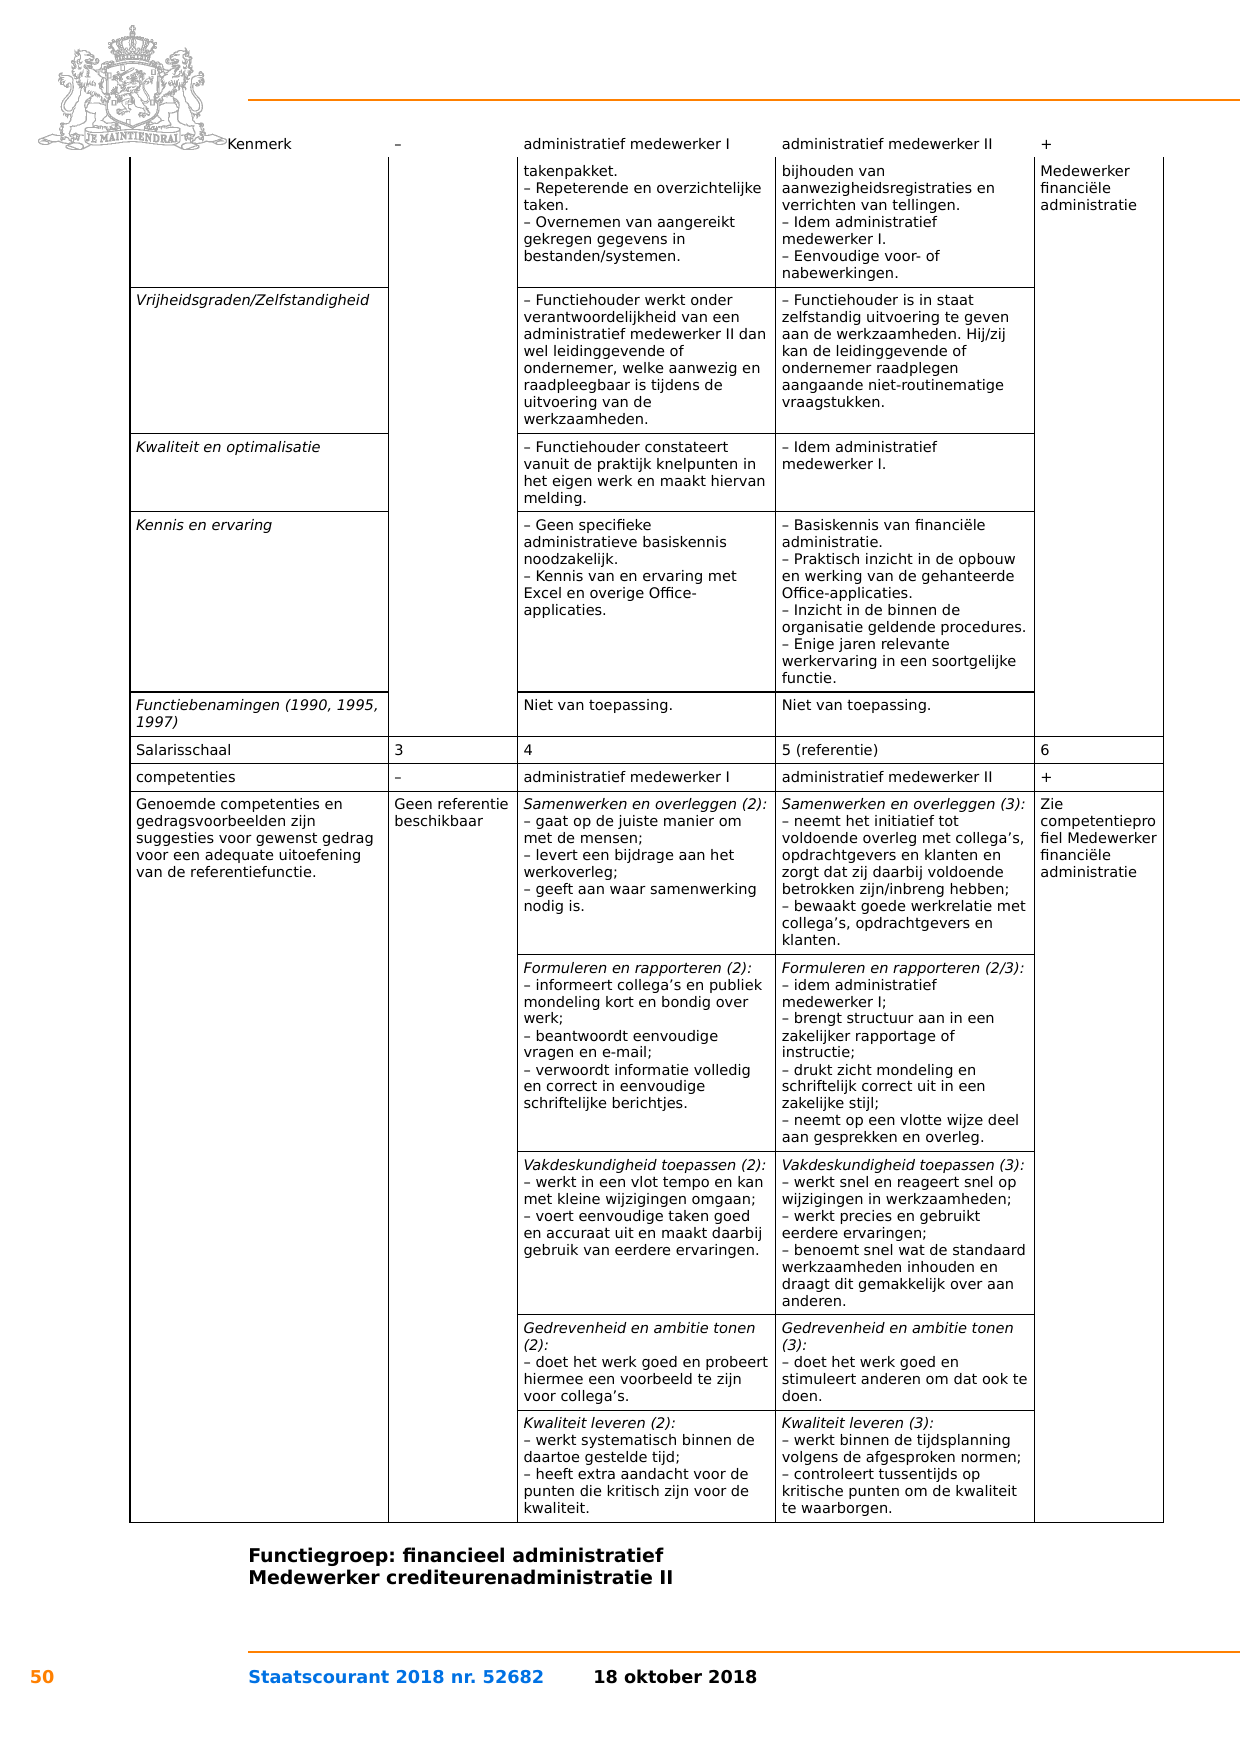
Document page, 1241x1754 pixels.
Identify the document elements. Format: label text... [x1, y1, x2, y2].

table_cell – Basiskennis van financiële administratie. – Praktisch inzicht in de opbouw en werking van de gehanteerde Office-applicaties. – Inzicht in de binnen de organisatie geldende procedures. – Enige jaren relevante werkervaring in een soortgelijke functie. [776, 512, 1034, 691]
table_cell – Functiehouder is in staat zelfstandig uitvoering te geven aan de werkzaamheden. Hij/zij kan de leidinggevende of ondernemer raadplegen aangaande niet-routinematige vraagstukken. [776, 288, 1034, 433]
table_cell – Idem administratief medewerker I. [776, 434, 1034, 511]
table_header + [1035, 131, 1163, 157]
table_cell Vakdeskundigheid toepassen (2): – werkt in een vlot tempo en kan met kleine wijzigingen omgaan; – voert eenvoudige taken goed en accuraat uit en maakt daarbij gebruik van eerdere ervaringen. [518, 1152, 775, 1314]
table_cell Gedrevenheid en ambitie tonen (2): – doet het werk goed en probeert hiermee een voorbeeld te zijn voor collega’s. [518, 1315, 775, 1409]
table_cell 3 [389, 737, 517, 763]
table_cell Niet van toepassing. [776, 693, 1034, 736]
table_cell Niet van toepassing. [518, 693, 775, 736]
table_cell Zie competentieprofiel Medewerker financiële administratie [1035, 792, 1163, 1522]
table_cell 4 [518, 737, 775, 763]
table_cell 6 [1035, 737, 1163, 763]
table_cell competenties [131, 764, 388, 791]
table_cell Geen referentie beschikbaar [389, 792, 517, 1522]
table_cell [131, 158, 388, 287]
table_cell Formuleren en rapporteren (2/3): – idem administratief medewerker I; – brengt structuur aan in een zakelijker rapportage of instructie; – drukt zicht mondeling en schriftelijk correct uit in een zakelijke stijl; – neemt op een vlotte wijze deel aan gesprekken en overleg. [776, 955, 1034, 1151]
table_cell Gedrevenheid en ambitie tonen (3): – doet het werk goed en stimuleert anderen om dat ook te doen. [776, 1315, 1034, 1409]
table_cell Functiebenamingen (1990, 1995, 1997) [131, 693, 388, 736]
table_cell – Functiehouder constateert vanuit de praktijk knelpunten in het eigen werk en maakt hiervan melding. [518, 434, 775, 511]
table_cell [389, 158, 517, 736]
table_cell Formuleren en rapporteren (2): – informeert collega’s en publiek mondeling kort en bondig over werk; – beantwoordt eenvoudige vragen en e-mail; – verwoordt informatie volledig en correct in eenvoudige schriftelijke berichtjes. [518, 955, 775, 1151]
table_cell Kwaliteit en optimalisatie [131, 434, 388, 511]
table_cell – Geen specifieke administratieve basiskennis noodzakelijk. – Kennis van en ervaring met Excel en overige Office-applicaties. [518, 512, 775, 691]
table_cell 5 (referentie) [776, 737, 1034, 763]
picture [38, 25, 227, 150]
table_cell Genoemde competenties en gedragsvoorbeelden zijn suggesties voor gewenst gedrag voor een adequate uitoefening van de referentiefunctie. [131, 792, 388, 1522]
table_cell Kwaliteit leveren (3): – werkt binnen de tijdsplanning volgens de afgesproken normen; – controleert tussentijds op kritische punten om de kwaliteit te waarborgen. [776, 1411, 1034, 1522]
table_cell Vakdeskundigheid toepassen (3): – werkt snel en reageert snel op wijzigingen in werkzaamheden; – werkt precies en gebruikt eerdere ervaringen; – benoemt snel wat de standaard werkzaamheden inhouden en draagt dit gemakkelijk over aan anderen. [776, 1152, 1034, 1314]
table_cell Samenwerken en overleggen (2): – gaat op de juiste manier om met de mensen; – levert een bijdrage aan het werkoverleg; – geeft aan waar samenwerking nodig is. [518, 792, 775, 954]
table_cell takenpakket. – Repeterende en overzichtelijke taken. – Overnemen van aangereikt gekregen gegevens in bestanden/systemen. [518, 158, 775, 287]
text Medewerker crediteurenadministratie II [248, 1567, 1163, 1589]
table_header Kenmerk [131, 131, 388, 157]
table_header – [389, 131, 517, 157]
table_header administratief medewerker II [776, 131, 1034, 157]
table_cell Medewerker financiële administratie [1035, 158, 1163, 736]
table_cell Samenwerken en overleggen (3): – neemt het initiatief tot voldoende overleg met collega’s, opdrachtgevers en klanten en zorgt dat zij daarbij voldoende betrokken zijn/inbreng hebben; – bewaakt goede werkrelatie met collega’s, opdrachtgevers en klanten. [776, 792, 1034, 954]
table_cell Salarisschaal [131, 737, 388, 763]
table_cell administratief medewerker II [776, 764, 1034, 791]
table_header administratief medewerker I [518, 131, 775, 157]
table_cell Kwaliteit leveren (2): – werkt systematisch binnen de daartoe gestelde tijd; – heeft extra aandacht voor de punten die kritisch zijn voor de kwaliteit. [518, 1411, 775, 1522]
table_cell Vrijheidsgraden/Zelfstandigheid [131, 288, 388, 433]
table_cell bijhouden van aanwezigheidsregistraties en verrichten van tellingen. – Idem administratief medewerker I. – Eenvoudige voor- of nabewerkingen. [776, 158, 1034, 287]
text Functiegroep: financieel administratief [248, 1545, 1163, 1567]
table_cell Kennis en ervaring [131, 512, 388, 691]
table_cell + [1035, 764, 1163, 791]
table_cell – Functiehouder werkt onder verantwoordelijkheid van een administratief medewerker II dan wel leidinggevende of ondernemer, welke aanwezig en raadpleegbaar is tijdens de uitvoering van de werkzaamheden. [518, 288, 775, 433]
table_cell administratief medewerker I [518, 764, 775, 791]
table_cell – [389, 764, 517, 791]
